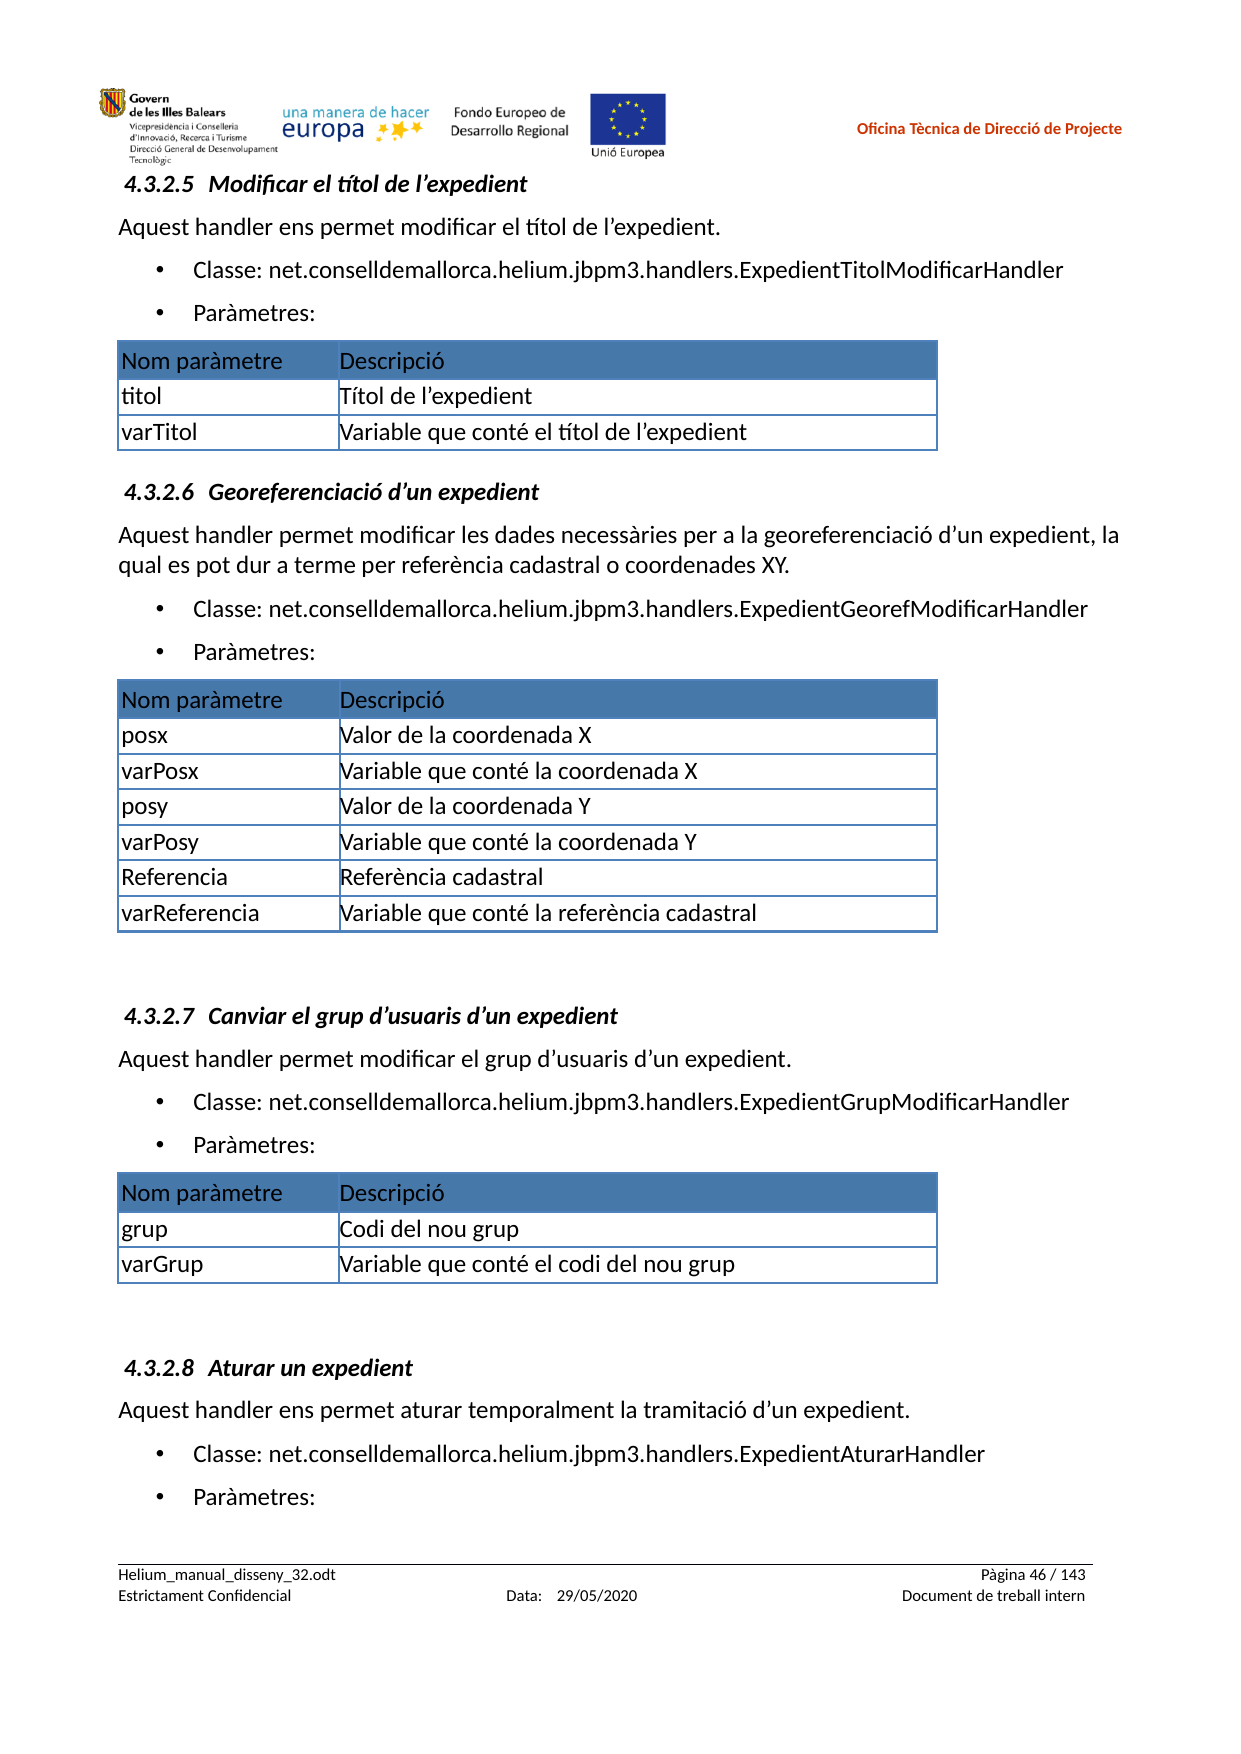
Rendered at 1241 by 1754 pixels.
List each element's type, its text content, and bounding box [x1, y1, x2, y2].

list Paràmetres: [156, 1129, 1122, 1160]
text Aquest handler ens permet modificar el títol de l’expedient. [118, 211, 1122, 241]
table_cell Codi del nou grup [340, 1213, 936, 1246]
table_cell titol [119, 380, 338, 414]
list Classe: net.conselldemallorca.helium.jbpm3.handlers.ExpedientGeorefModificarHandler [156, 593, 1122, 623]
text Aquest handler permet modificar el grup d’usuaris d’un expedient. [118, 1043, 1122, 1074]
table_cell Variable que conté la coordenada X [341, 755, 936, 788]
list Classe: net.conselldemallorca.helium.jbpm3.handlers.ExpedientAturarHandler [156, 1438, 1122, 1468]
table_cell Referencia [119, 861, 339, 895]
table_cell grup [119, 1213, 338, 1246]
list Paràmetres: [156, 636, 1122, 666]
table_cell Variable que conté la coordenada Y [341, 826, 936, 859]
table_header Nom paràmetre [119, 681, 339, 717]
text Aquest handler permet modificar les dades necessàries per a la georeferenciació d’un expedient, la qual es pot dur a terme per referència cadastral o coordenades XY. [118, 519, 1122, 580]
table_cell varPosy [119, 826, 339, 859]
table_cell Títol de l’expedient [340, 380, 936, 414]
subtitle Aturar un expedient [118, 1352, 1122, 1382]
subtitle Modificar el títol de l’expedient [118, 168, 1122, 198]
table_cell varTitol [119, 416, 338, 449]
subtitle Georeferenciació d’un expedient [118, 476, 1122, 507]
table_cell varReferencia [119, 897, 339, 930]
table_cell Variable que conté el títol de l’expedient [340, 416, 936, 449]
list Paràmetres: [156, 297, 1122, 327]
table_cell Valor de la coordenada X [341, 719, 936, 753]
picture [99, 87, 668, 166]
text Aquest handler ens permet aturar temporalment la tramitació d’un expedient. [118, 1395, 1122, 1425]
list Classe: net.conselldemallorca.helium.jbpm3.handlers.ExpedientGrupModificarHandler [156, 1086, 1122, 1117]
table_cell varPosx [119, 755, 339, 788]
table_header Descripció [340, 1174, 936, 1211]
table_header Descripció [340, 342, 936, 378]
table_cell posx [119, 719, 339, 753]
table_cell varGrup [119, 1248, 338, 1282]
list Classe: net.conselldemallorca.helium.jbpm3.handlers.ExpedientTitolModificarHandler [156, 254, 1122, 284]
table_cell posy [119, 790, 339, 824]
table_cell Variable que conté la referència cadastral [341, 897, 936, 930]
table_header Descripció [341, 681, 936, 717]
table_header Nom paràmetre [119, 1174, 338, 1211]
table_cell Referència cadastral [341, 861, 936, 895]
table_cell Variable que conté el codi del nou grup [340, 1248, 936, 1282]
subtitle Canviar el grup d’usuaris d’un expedient [118, 1000, 1122, 1031]
table_cell Valor de la coordenada Y [341, 790, 936, 824]
list Paràmetres: [156, 1481, 1122, 1511]
table_header Nom paràmetre [119, 342, 338, 378]
